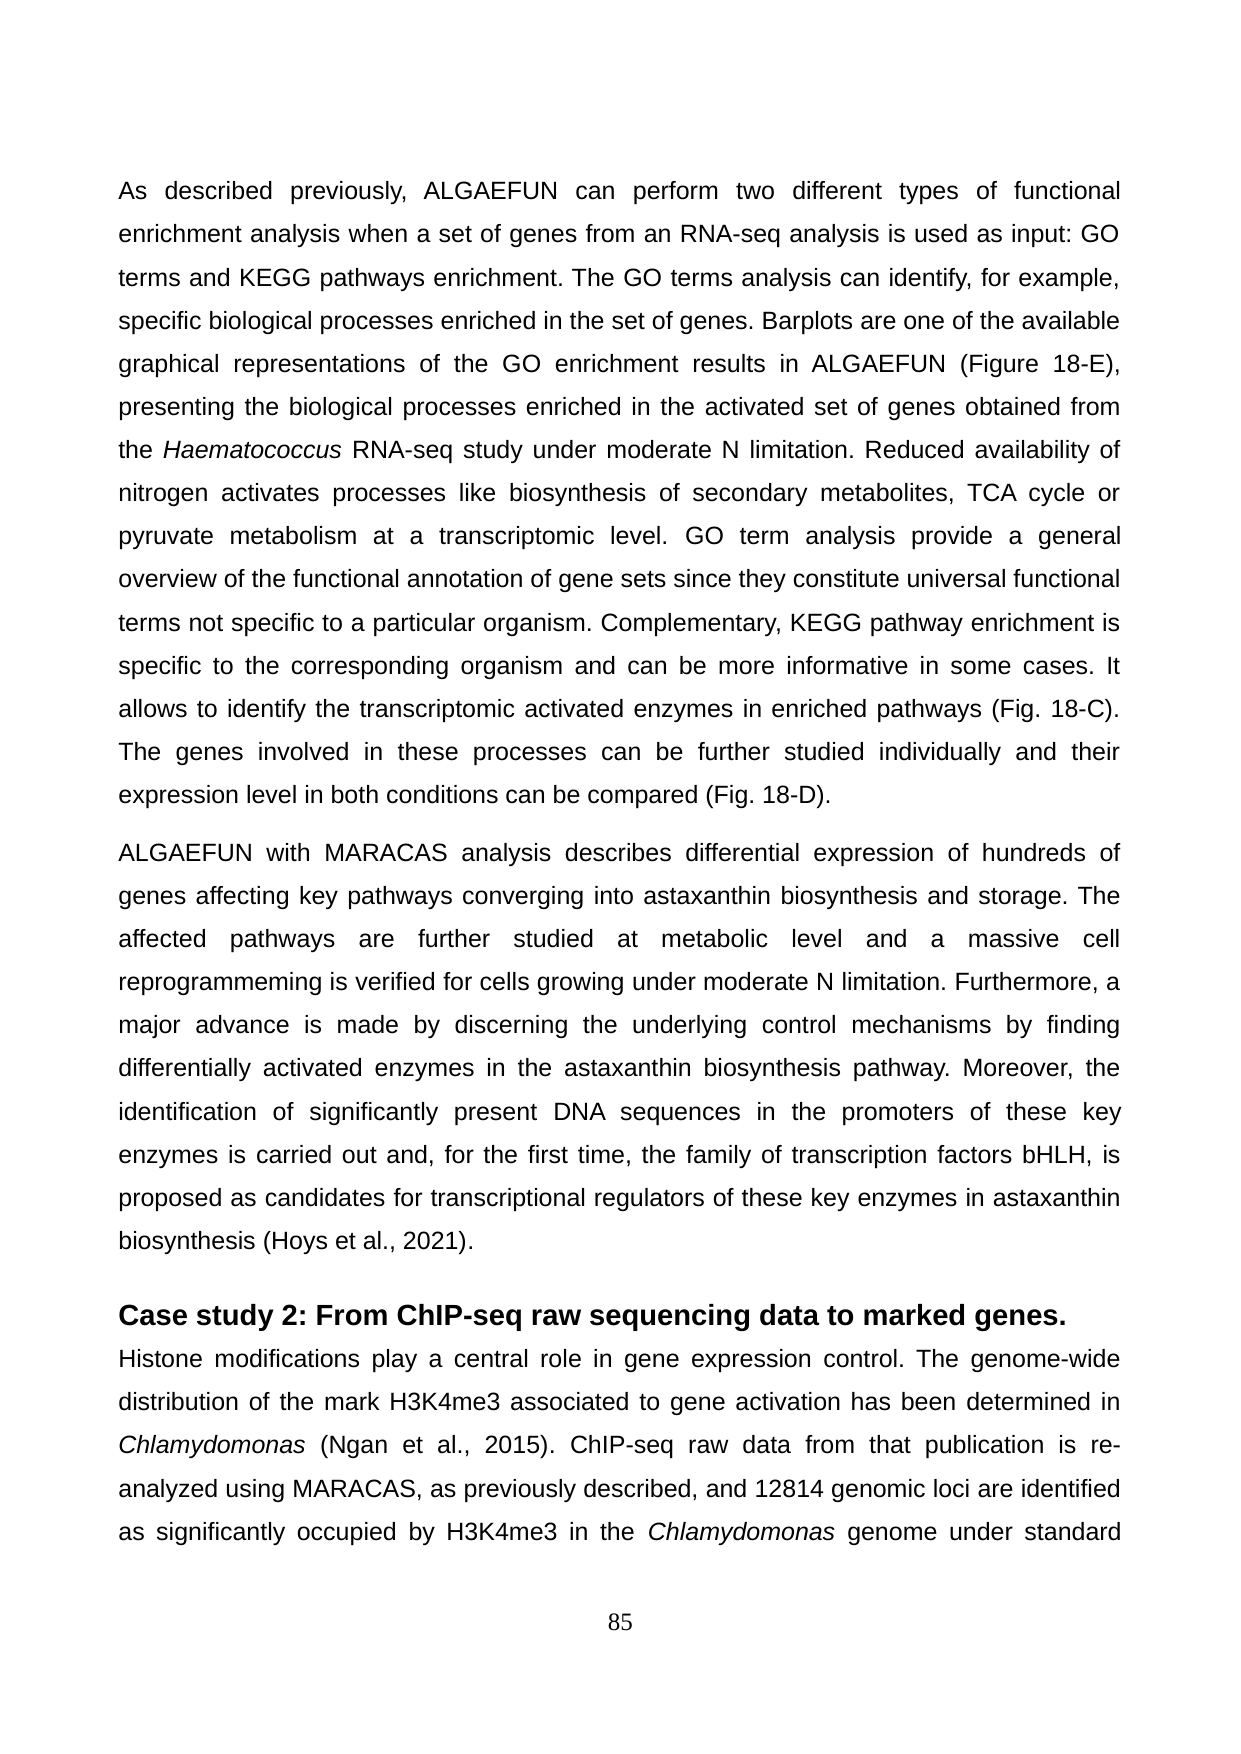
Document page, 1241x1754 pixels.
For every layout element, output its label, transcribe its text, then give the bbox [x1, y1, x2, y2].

subtitle Case study 2: From ChIP-seq raw sequencing data to marked genes. [118, 1298, 1122, 1332]
text Histone modifications play a central role in gene expression control. The genome-wide distribution of the mark H3K4me3 associated to gene activation has been determined in Chlamydomonas (Ngan et al., 2015)⁠. ChIP-seq raw data from that publication is re-analyzed using MARACAS, as previously described, and 12814 genomic loci are identified as significantly occupied by H3K4me3 in the Chlamydomonas genome under standard [118, 1344, 1122, 1546]
text As described previously, ALGAEFUN can perform two different types of functional enrichment analysis when a set of genes from an RNA-seq analysis is used as input: GO terms and KEGG pathways enrichment. The GO terms analysis can identify, for example, specific biological processes enriched in the set of genes. Barplots are one of the available graphical representations of the GO enrichment results in ALGAEFUN (Figure 18-E), presenting the biological processes enriched in the activated set of genes obtained from the Haematococcus RNA-seq study under moderate N limitation. Reduced availability of nitrogen activates processes like biosynthesis of secondary metabolites, TCA cycle or pyruvate metabolism at a transcriptomic level. GO term analysis provide a general overview of the functional annotation of gene sets since they constitute universal functional terms not specific to a particular organism. Complementary, KEGG pathway enrichment is specific to the corresponding organism and can be more informative in some cases. It allows to identify the transcriptomic activated enzymes in enriched pathways (Fig. 18-C). The genes involved in these processes can be further studied individually and their expression level in both conditions can be compared (Fig. 18-D). [118, 176, 1122, 809]
text ALGAEFUN with MARACAS analysis describes differential expression of hundreds of genes affecting key pathways converging into astaxanthin biosynthesis and storage. The affected pathways are further studied at metabolic level and a massive cell reprogrammeming is verified for cells growing under moderate N limitation. Furthermore, a major advance is made by discerning the underlying control mechanisms by finding differentially activated enzymes in the astaxanthin biosynthesis pathway. Moreover, the identification of significantly present DNA sequences in the promoters of these key enzymes is carried out and, for the first time, the family of transcription factors bHLH, is proposed as candidates for transcriptional regulators of these key enzymes in astaxanthin biosynthesis (Hoys et al., 2021)⁠. [118, 838, 1122, 1255]
